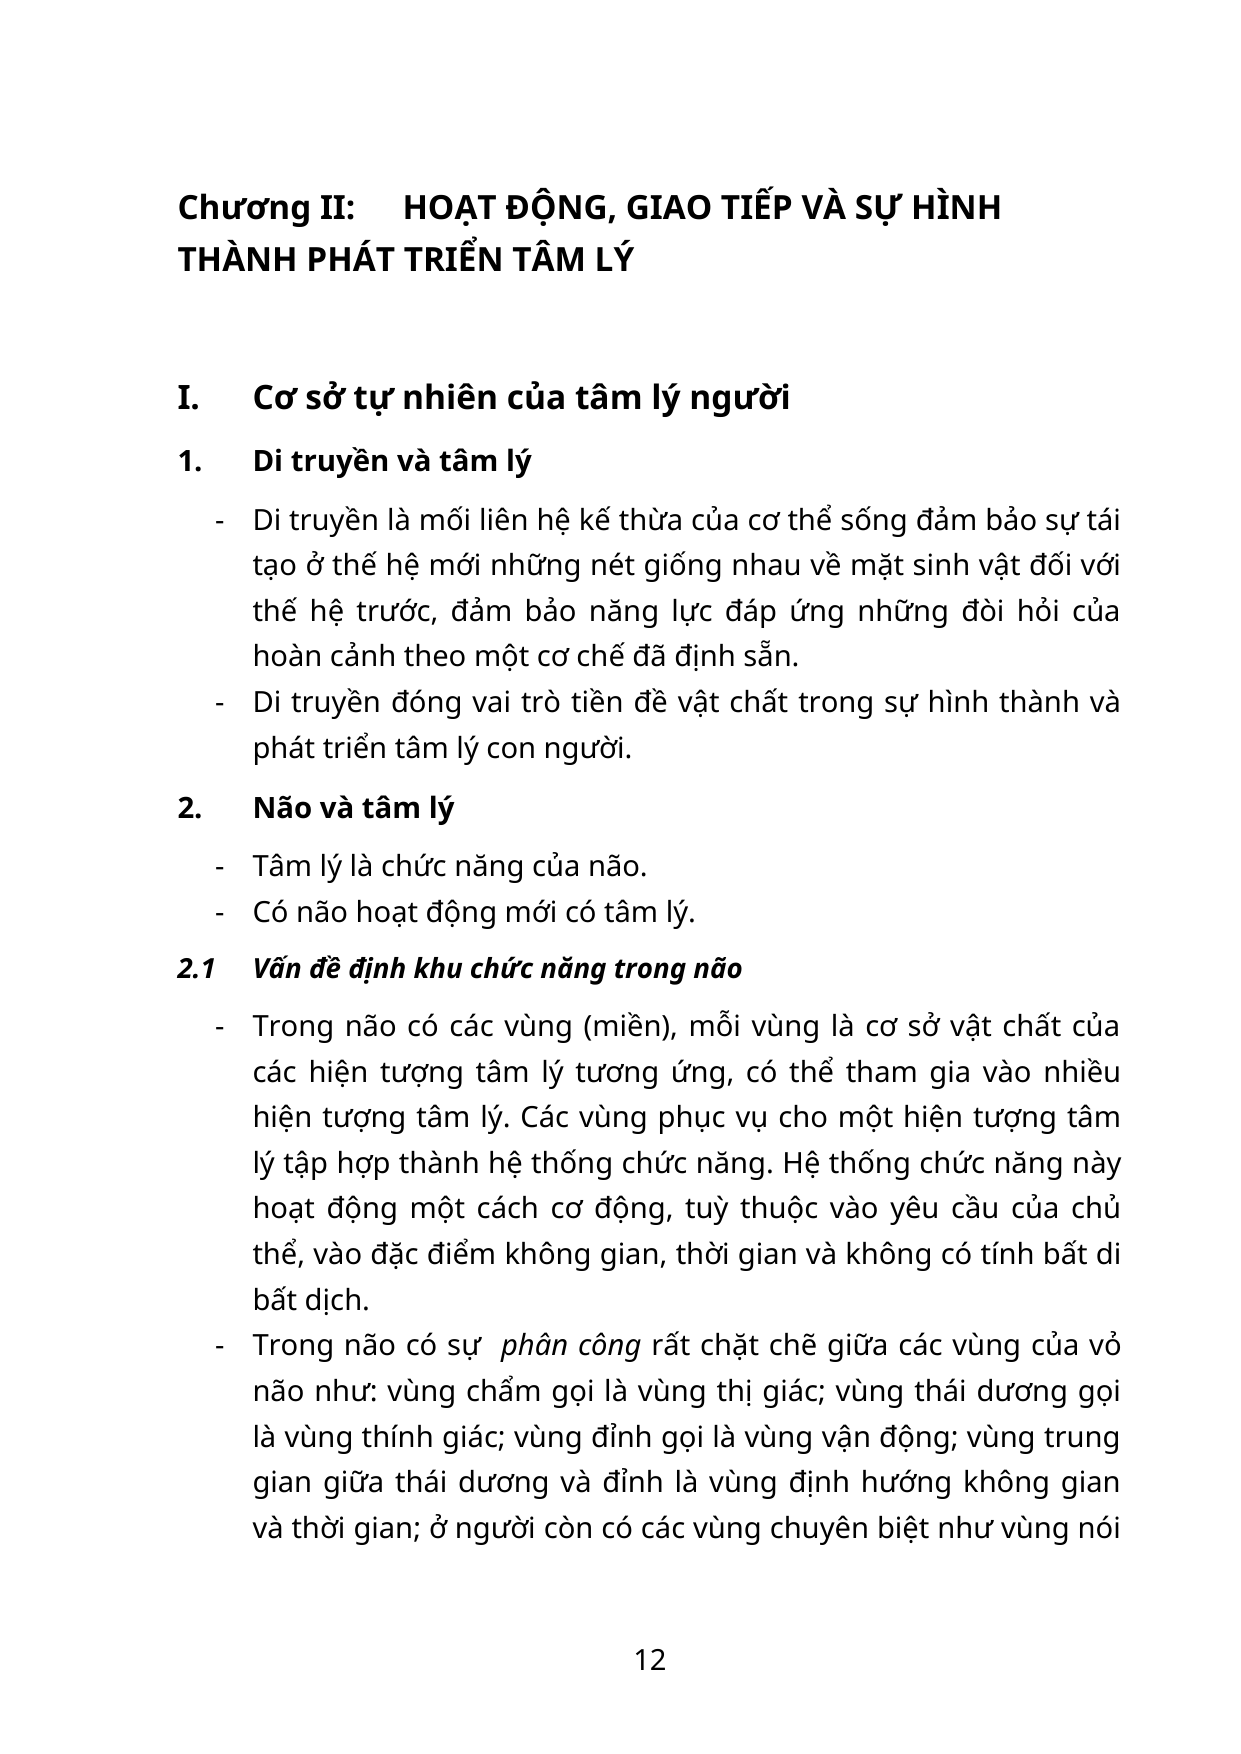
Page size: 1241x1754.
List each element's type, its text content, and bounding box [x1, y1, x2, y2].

subtitle Vấn đề định khu chức năng trong não [177, 949, 1122, 987]
list Có não hoạt động mới có tâm lý. [215, 891, 1122, 931]
list Trong não có các vùng (miền), mỗi vùng là cơ sở vật chất của các hiện tượng tâm lý tương ứng, có thể tham gia vào nhiều hiện tượng tâm lý. Các vùng phục vụ cho một hiện tượng tâm lý tập hợp thành hệ thống chức năng. Hệ thống chức năng này hoạt động một cách cơ động, tuỳ thuộc vào yêu cầu của chủ thể, vào đặc điểm không gian, thời gian và không có tính bất di bất dịch. [215, 1005, 1122, 1319]
subtitle Di truyền và tâm lý [177, 440, 1122, 480]
subtitle HOẠT ĐỘNG, GIAO TIẾP VÀ SỰ HÌNH THÀNH PHÁT TRIỂN TÂM LÝ [177, 183, 1122, 281]
subtitle Não và tâm lý [177, 787, 1122, 827]
list Di truyền là mối liên hệ kế thừa của cơ thể sống đảm bảo sự tái tạo ở thế hệ mới những nét giống nhau về mặt sinh vật đối với thế hệ trước, đảm bảo năng lực đáp ứng những đòi hỏi của hoàn cảnh theo một cơ chế đã định sẵn. [215, 499, 1122, 675]
list Di truyền đóng vai trò tiền đề vật chất trong sự hình thành và phát triển tâm lý con người. [215, 681, 1122, 767]
subtitle Cơ sở tự nhiên của tâm lý người [177, 373, 1122, 419]
list Trong não có sự phân công rất chặt chẽ giữa các vùng của vỏ não như: vùng chẩm gọi là vùng thị giác; vùng thái dương gọi là vùng thính giác; vùng đỉnh gọi là vùng vận động; vùng trung gian giữa thái dương và đỉnh là vùng định hướng không gian và thời gian; ở người còn có các vùng chuyên biệt như vùng nói [215, 1324, 1122, 1547]
list Tâm lý là chức năng của não. [215, 846, 1122, 885]
